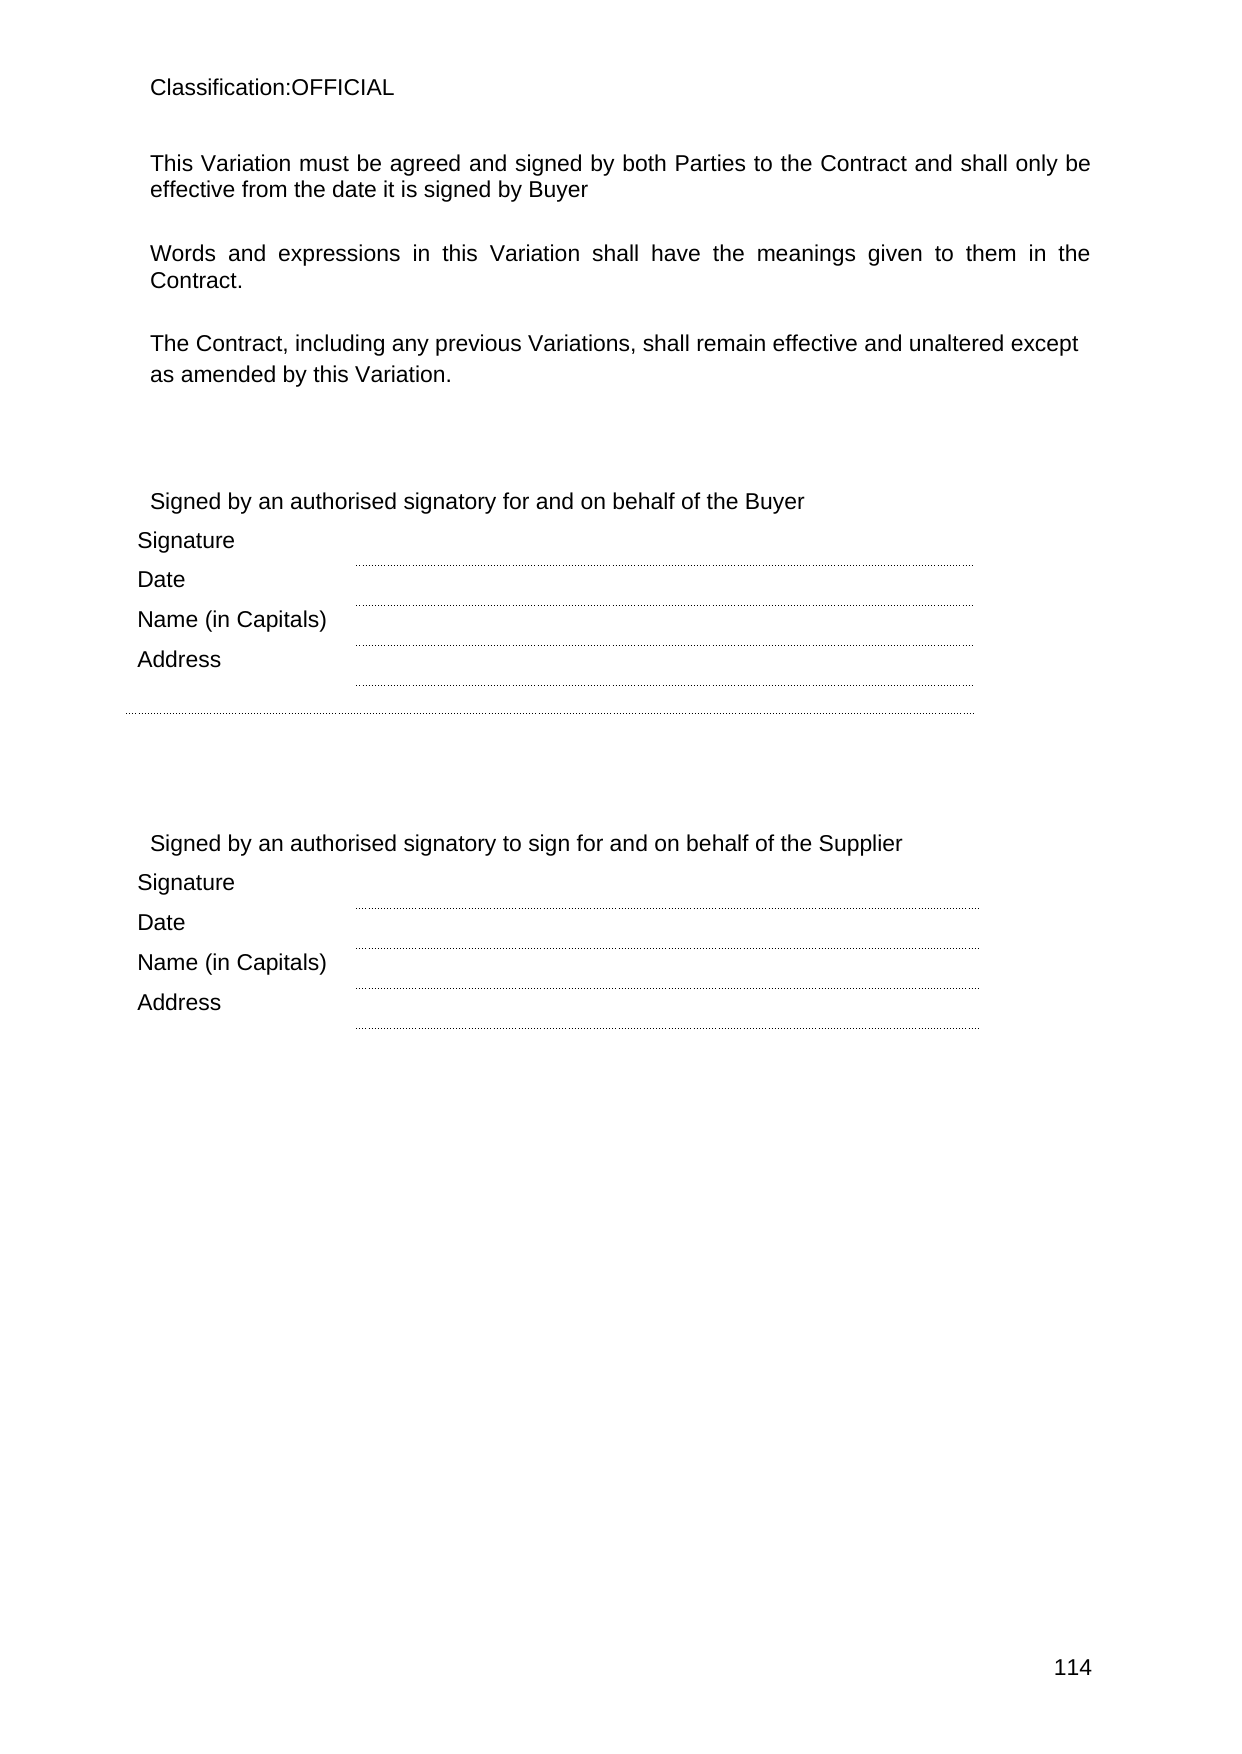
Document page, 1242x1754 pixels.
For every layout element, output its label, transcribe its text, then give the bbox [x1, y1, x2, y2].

subtitle Signed by an authorised signatory for and on behalf of the Buyer [150, 488, 1092, 514]
table_cell [356, 948, 979, 988]
table_cell Name (in Capitals) [126, 605, 356, 645]
table_cell Date [126, 565, 356, 605]
table_cell [126, 685, 356, 712]
subtitle Words and expressions in this Variation shall have the meanings given to them in the Contract. [150, 240, 1092, 293]
table_header Signature [126, 869, 356, 908]
table_cell [356, 565, 975, 605]
subtitle This Variation must be agreed and signed by both Parties to the Contract and shall only be effective from the date it is signed by Buyer [150, 150, 1092, 203]
table_cell Name (in Capitals) [126, 948, 356, 988]
table_header [356, 527, 975, 565]
table_cell [356, 908, 979, 948]
table_header Signature [126, 527, 356, 565]
subtitle The Contract, including any previous Variations, shall remain effective and unaltered except as amended by this Variation. [150, 330, 1092, 387]
table_cell Address [126, 988, 356, 1027]
table_cell [356, 988, 979, 1027]
table_cell [356, 645, 975, 685]
subtitle Signed by an authorised signatory to sign for and on behalf of the Supplier [150, 830, 1092, 856]
table_header [356, 869, 979, 908]
table_cell [356, 685, 975, 712]
table_cell Date [126, 908, 356, 948]
table_cell [356, 605, 975, 645]
table_cell Address [126, 645, 356, 685]
